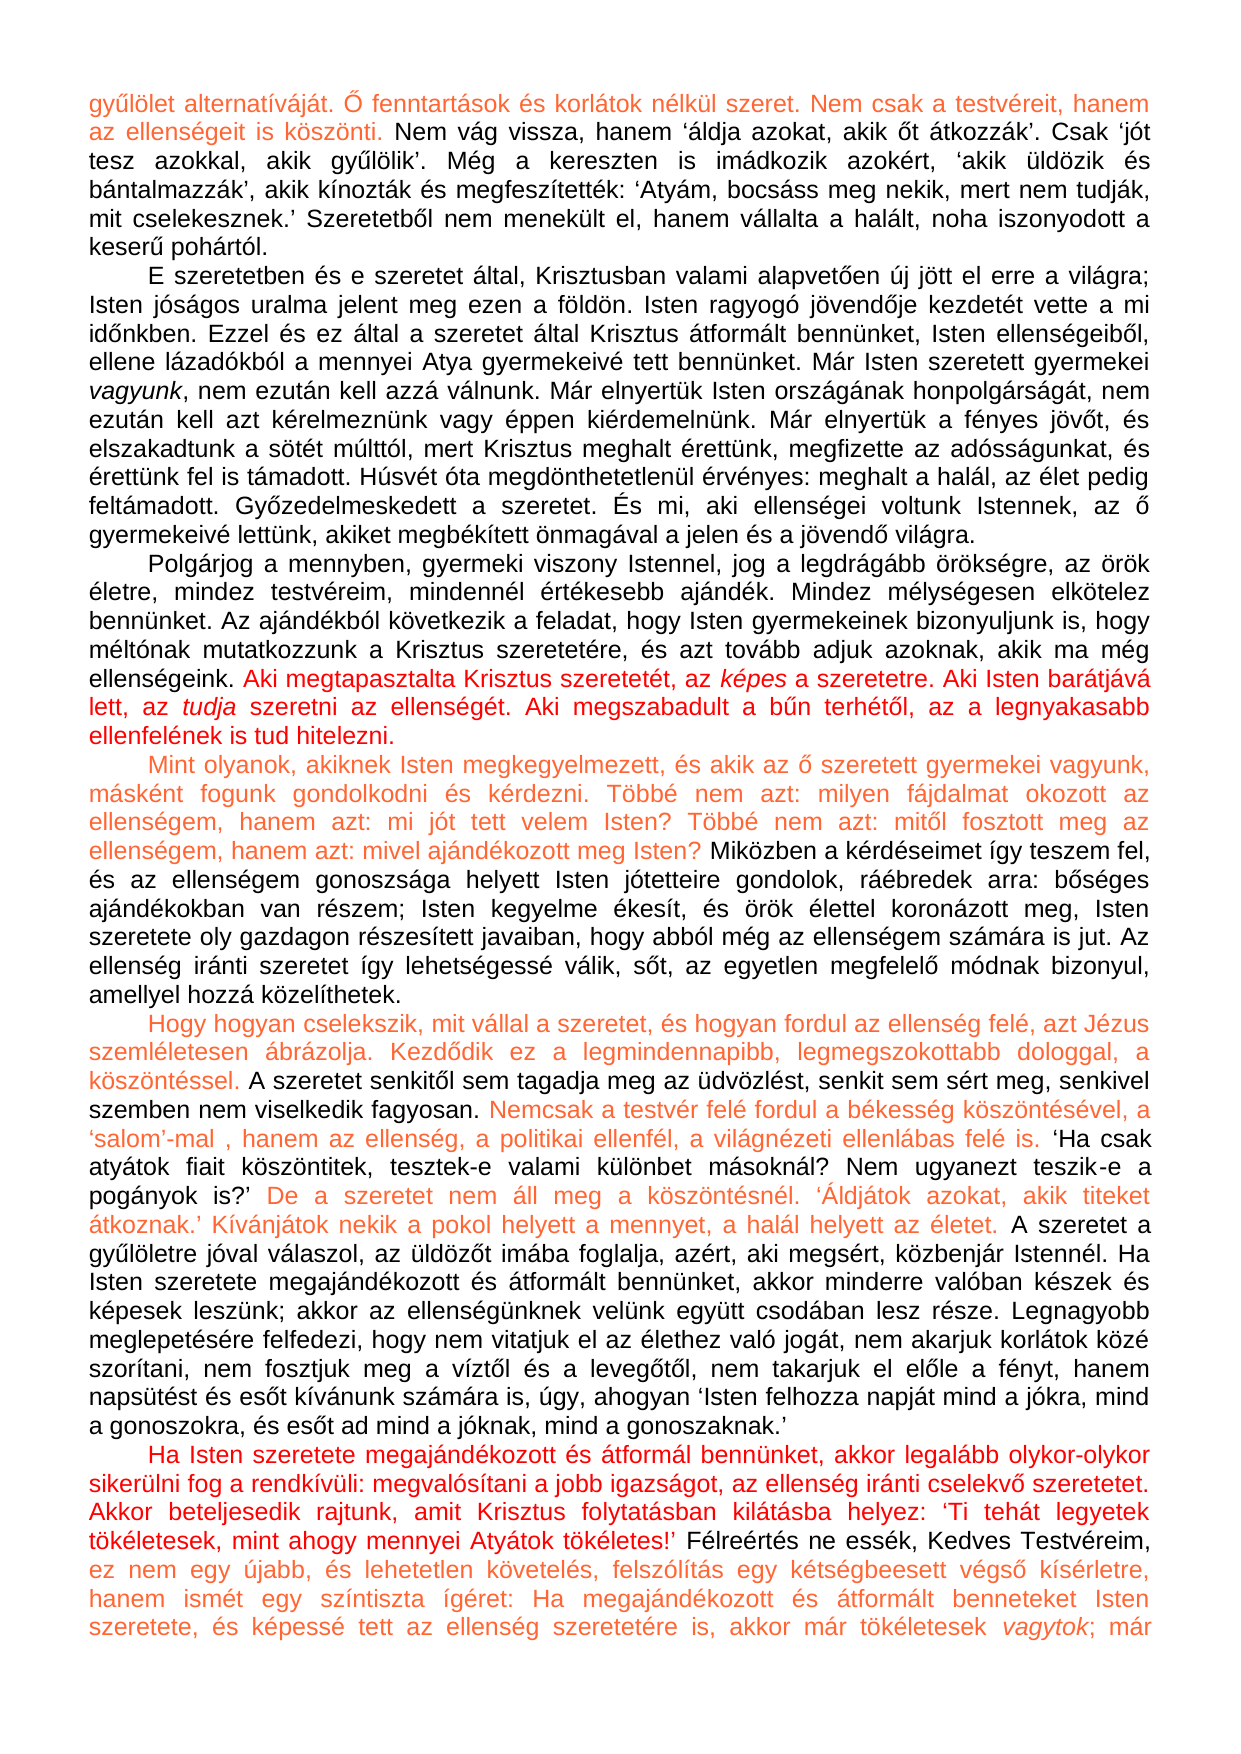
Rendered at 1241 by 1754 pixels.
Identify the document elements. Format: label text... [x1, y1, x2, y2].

text Mint olyanok, akiknek Isten megkegyelmezett, és akik az ő szeretett gyermekei vagyunk, másként fogunk gondolkodni és kérdezni. Többé nem azt: milyen fájdalmat okozott az ellenségem, hanem azt: mi jót tett velem Isten? Többé nem azt: mitől fosztott meg az ellenségem, hanem azt: mivel ajándékozott meg Isten? Miközben a kérdéseimet így teszem fel, és az ellenségem gonoszsága helyett Isten jótetteire gondolok, ráébredek arra: bőséges ajándékokban van részem; Isten kegyelme ékesít, és örök élettel koronázott meg, Isten szeretete oly gazdagon részesített javaiban, hogy abból még az ellenségem számára is jut. Az ellenség iránti szeretet így lehetségessé válik, sőt, az egyetlen megfelelő módnak bizonyul, amellyel hozzá közelíthetek. [88, 750, 1152, 1008]
text Polgárjog a mennyben, gyermeki viszony Istennel, jog a legdrágább örökségre, az örök életre, mindez testvéreim, mindennél értékesebb ajándék. Mindez mélységesen elkötelez bennünket. Az ajándékból következik a feladat, hogy Isten gyermekeinek bizonyuljunk is, hogy méltónak mutatkozzunk a Krisztus szeretetére, és azt tovább adjuk azoknak, akik ma még ellenségeink. Aki megtapasztalta Krisztus szeretetét, az képes a szeretetre. Aki Isten barátjává lett, az tudja szeretni az ellenségét. Aki megszabadult a bűn terhétől, az a legnyakasabb ellenfelének is tud hitelezni. [88, 548, 1152, 750]
text E szeretetben és e szeretet által, Krisztusban valami alapvetően új jött el erre a világra; Isten jóságos uralma jelent meg ezen a földön. Isten ragyogó jövendője kezdetét vette a mi időnkben. Ezzel és ez által a szeretet által Krisztus átformált bennünket, Isten ellenségeiből, ellene lázadókból a mennyei Atya gyermekeivé tett bennünket. Már Isten szeretett gyermekei vagyunk, nem ezután kell azzá válnunk. Már elnyertük Isten országának honpolgárságát, nem ezután kell azt kérelmeznünk vagy éppen kiérdemelnünk. Már elnyertük a fényes jövőt, és elszakadtunk a sötét múlttól, mert Krisztus meghalt érettünk, megfizette az adósságunkat, és érettünk fel is támadott. Húsvét óta megdönthetetlenül érvényes: meghalt a halál, az élet pedig feltámadott. Győzedelmeskedett a szeretet. És mi, aki ellenségei voltunk Istennek, az ő gyermekeivé lettünk, akiket megbékített önmagával a jelen és a jövendő világra. [88, 261, 1152, 548]
text gyűlölet alternatíváját. Ő fenntartások és korlátok nélkül szeret. Nem csak a testvéreit, hanem az ellenségeit is köszönti. Nem vág vissza, hanem ‘áldja azokat, akik őt átkozzák’. Csak ‘jót tesz azokkal, akik gyűlölik’. Még a kereszten is imádkozik azokért, ‘akik üldözik és bántalmazzák’, akik kínozták és megfeszítették: ‘Atyám, bocsáss meg nekik, mert nem tudják, mit cselekesznek.’ Szeretetből nem menekült el, hanem vállalta a halált, noha iszonyodott a keserű pohártól. [88, 88, 1152, 261]
text Hogy hogyan cselekszik, mit vállal a szeretet, és hogyan fordul az ellenség felé, azt Jézus szemléletesen ábrázolja. Kezdődik ez a legmindennapibb, legmegszokottabb dologgal, a köszöntéssel. A szeretet senkitől sem tagadja meg az üdvözlést, senkit sem sért meg, senkivel szemben nem viselkedik fagyosan. Nemcsak a testvér felé fordul a békesség köszöntésével, a ‘salom’-mal , hanem az ellenség, a politikai ellenfél, a világnézeti ellenlábas felé is. ‘Ha csak atyátok fiait köszöntitek, tesztek-e valami különbet másoknál? Nem ugyanezt teszik‑e a pogányok is?’ De a szeretet nem áll meg a köszöntésnél. ‘Áldjátok azokat, akik titeket átkoznak.’ Kívánjátok nekik a pokol helyett a mennyet, a halál helyett az életet. A szeretet a gyűlöletre jóval válaszol, az üldözőt imába foglalja, azért, aki megsért, közbenjár Istennél. Ha Isten szeretete megajándékozott és átformált bennünket, akkor minderre valóban készek és képesek leszünk; akkor az ellenségünknek velünk együtt csodában lesz része. Legnagyobb meglepetésére felfedezi, hogy nem vitatjuk el az élethez való jogát, nem akarjuk korlátok közé szorítani, nem fosztjuk meg a víztől és a levegőtől, nem takarjuk el előle a fényt, hanem napsütést és esőt kívánunk számára is, úgy, ahogyan ‘Isten felhozza napját mind a jókra, mind a gonoszokra, és esőt ad mind a jóknak, mind a gonoszaknak.’ [88, 1008, 1152, 1440]
text Ha Isten szeretete megajándékozott és átformál bennünket, akkor legalább olykor-olykor sikerülni fog a rendkívüli: megvalósítani a jobb igazságot, az ellenség iránti cselekvő szeretetet. Akkor beteljesedik rajtunk, amit Krisztus folytatásban kilátásba helyez: ‘Ti tehát legyetek tökéletesek, mint ahogy mennyei Atyátok tökéletes!’ Félreértés ne essék, Kedves Testvéreim, ez nem egy újabb, és lehetetlen követelés, felszólítás egy kétségbeesett végső kísérletre, hanem ismét egy színtiszta ígéret: Ha megajándékozott és átformált benneteket Isten szeretete, és képessé tett az ellenség szeretetére is, akkor már tökéletesek vagytok; már [88, 1440, 1152, 1641]
